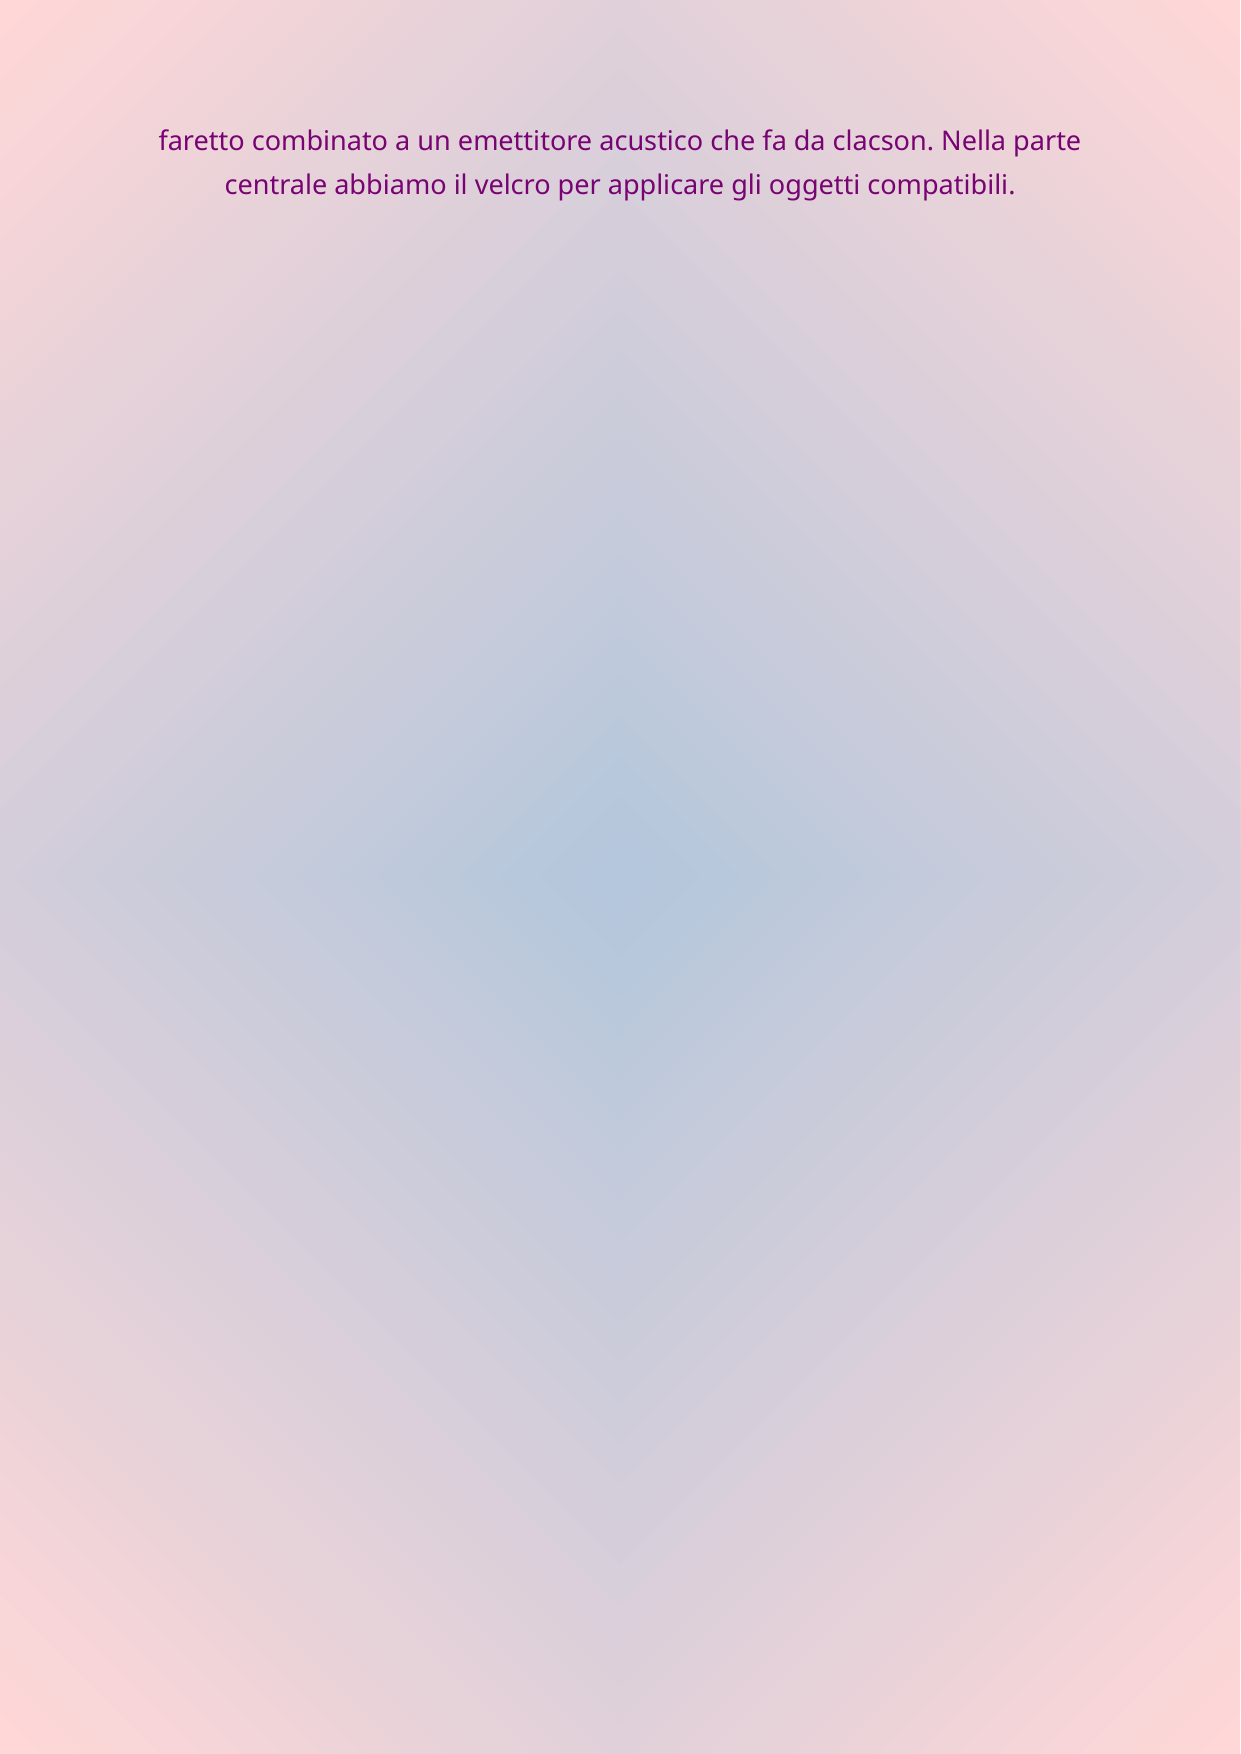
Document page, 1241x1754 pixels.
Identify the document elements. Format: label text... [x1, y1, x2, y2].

text faretto combinato a un emettitore acustico che fa da clacson. Nella parte centrale abbiamo il velcro per applicare gli oggetti compatibili. [118, 118, 1122, 207]
